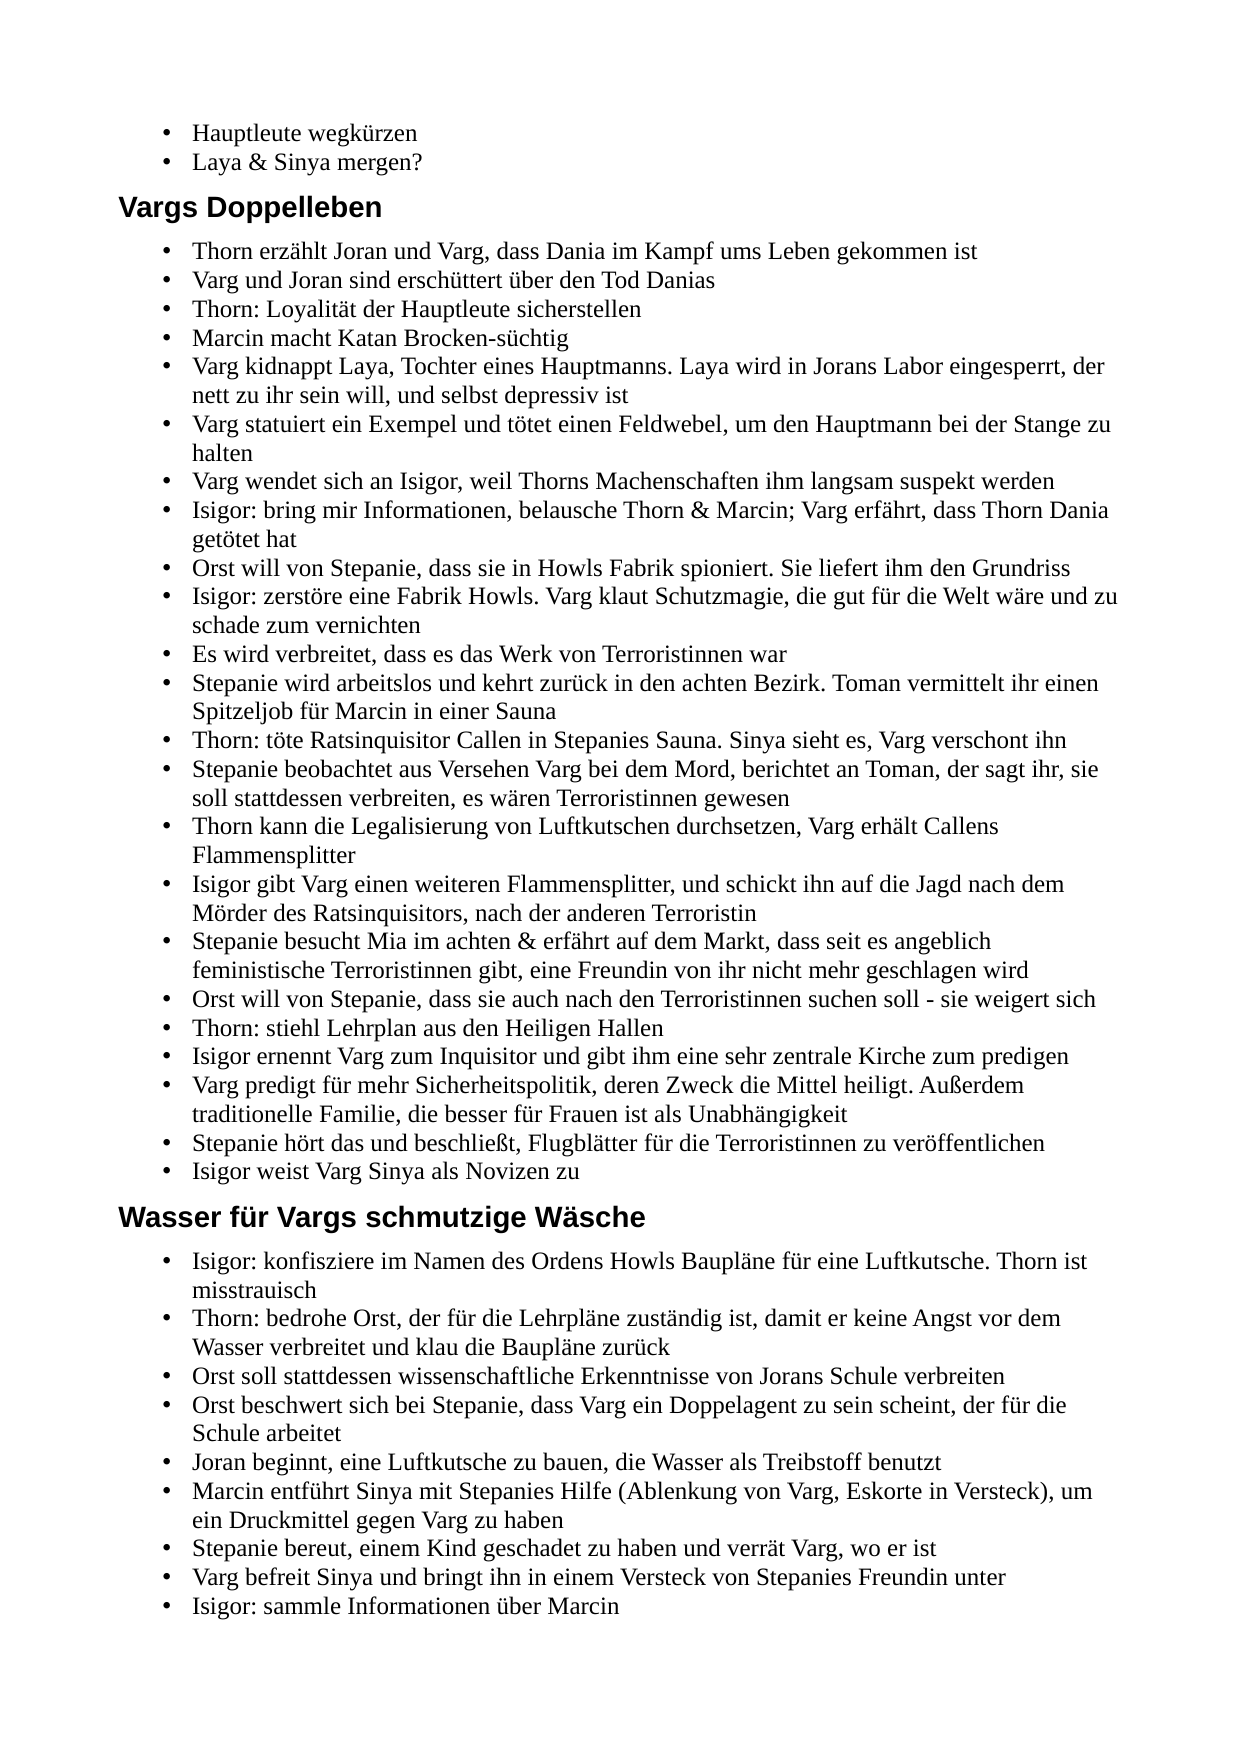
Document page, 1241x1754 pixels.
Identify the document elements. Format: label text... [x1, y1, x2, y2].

list Thorn: Loyalität der Hauptleute sicherstellen [162, 294, 1122, 323]
list Varg kidnappt Laya, Tochter eines Hauptmanns. Laya wird in Jorans Labor eingesperrt, der nett zu ihr sein will, und selbst depressiv ist [162, 351, 1122, 409]
subtitle Vargs Doppelleben [118, 190, 1122, 224]
list Orst will von Stepanie, dass sie in Howls Fabrik spioniert. Sie liefert ihm den Grundriss [162, 553, 1122, 581]
list Joran beginnt, eine Luftkutsche zu bauen, die Wasser als Treibstoff benutzt [162, 1447, 1122, 1476]
list Marcin entführt Sinya mit Stepanies Hilfe (Ablenkung von Varg, Eskorte in Versteck), um ein Druckmittel gegen Varg zu haben [162, 1476, 1122, 1533]
subtitle Wasser für Vargs schmutzige Wäsche [118, 1200, 1122, 1233]
list Orst soll stattdessen wissenschaftliche Erkenntnisse von Jorans Schule verbreiten [162, 1361, 1122, 1390]
list Isigor weist Varg Sinya als Novizen zu [162, 1156, 1122, 1185]
list Isigor: bring mir Informationen, belausche Thorn & Marcin; Varg erfährt, dass Thorn Dania getötet hat [162, 495, 1122, 553]
list Thorn: töte Ratsinquisitor Callen in Stepanies Sauna. Sinya sieht es, Varg verschont ihn [162, 725, 1122, 754]
list Thorn erzählt Joran und Varg, dass Dania im Kampf ums Leben gekommen ist [162, 236, 1122, 265]
list Stepanie bereut, einem Kind geschadet zu haben und verrät Varg, wo er ist [162, 1533, 1122, 1562]
list Orst beschwert sich bei Stepanie, dass Varg ein Doppelagent zu sein scheint, der für die Schule arbeitet [162, 1390, 1122, 1447]
list Isigor: zerstöre eine Fabrik Howls. Varg klaut Schutzmagie, die gut für die Welt wäre und zu schade zum vernichten [162, 581, 1122, 639]
list Varg und Joran sind erschüttert über den Tod Danias [162, 265, 1122, 294]
list Stepanie hört das und beschließt, Flugblätter für die Terroristinnen zu veröffentlichen [162, 1128, 1122, 1156]
list Orst will von Stepanie, dass sie auch nach den Terroristinnen suchen soll - sie weigert sich [162, 984, 1122, 1013]
list Marcin macht Katan Brocken-süchtig [162, 323, 1122, 351]
list Stepanie wird arbeitslos und kehrt zurück in den achten Bezirk. Toman vermittelt ihr einen Spitzeljob für Marcin in einer Sauna [162, 668, 1122, 725]
list Isigor: sammle Informationen über Marcin [162, 1591, 1122, 1620]
list Isigor gibt Varg einen weiteren Flammensplitter, und schickt ihn auf die Jagd nach dem Mörder des Ratsinquisitors, nach der anderen Terroristin [162, 869, 1122, 926]
list Varg wendet sich an Isigor, weil Thorns Machenschaften ihm langsam suspekt werden [162, 466, 1122, 495]
list Varg statuiert ein Exempel und tötet einen Feldwebel, um den Hauptmann bei der Stange zu halten [162, 409, 1122, 466]
list Varg predigt für mehr Sicherheitspolitik, deren Zweck die Mittel heiligt. Außerdem traditionelle Familie, die besser für Frauen ist als Unabhängigkeit [162, 1070, 1122, 1128]
list Hauptleute wegkürzen [162, 118, 1122, 147]
list Varg befreit Sinya und bringt ihn in einem Versteck von Stepanies Freundin unter [162, 1562, 1122, 1591]
list Stepanie beobachtet aus Versehen Varg bei dem Mord, berichtet an Toman, der sagt ihr, sie soll stattdessen verbreiten, es wären Terroristinnen gewesen [162, 754, 1122, 811]
list Isigor: konfisziere im Namen des Ordens Howls Baupläne für eine Luftkutsche. Thorn ist misstrauisch [162, 1246, 1122, 1303]
list Es wird verbreitet, dass es das Werk von Terroristinnen war [162, 639, 1122, 668]
list Thorn: bedrohe Orst, der für die Lehrpläne zuständig ist, damit er keine Angst vor dem Wasser verbreitet und klau die Baupläne zurück [162, 1303, 1122, 1361]
list Thorn: stiehl Lehrplan aus den Heiligen Hallen [162, 1013, 1122, 1041]
list Laya & Sinya mergen? [162, 147, 1122, 176]
list Isigor ernennt Varg zum Inquisitor und gibt ihm eine sehr zentrale Kirche zum predigen [162, 1041, 1122, 1070]
list Thorn kann die Legalisierung von Luftkutschen durchsetzen, Varg erhält Callens Flammensplitter [162, 811, 1122, 869]
list Stepanie besucht Mia im achten & erfährt auf dem Markt, dass seit es angeblich feministische Terroristinnen gibt, eine Freundin von ihr nicht mehr geschlagen wird [162, 926, 1122, 984]
